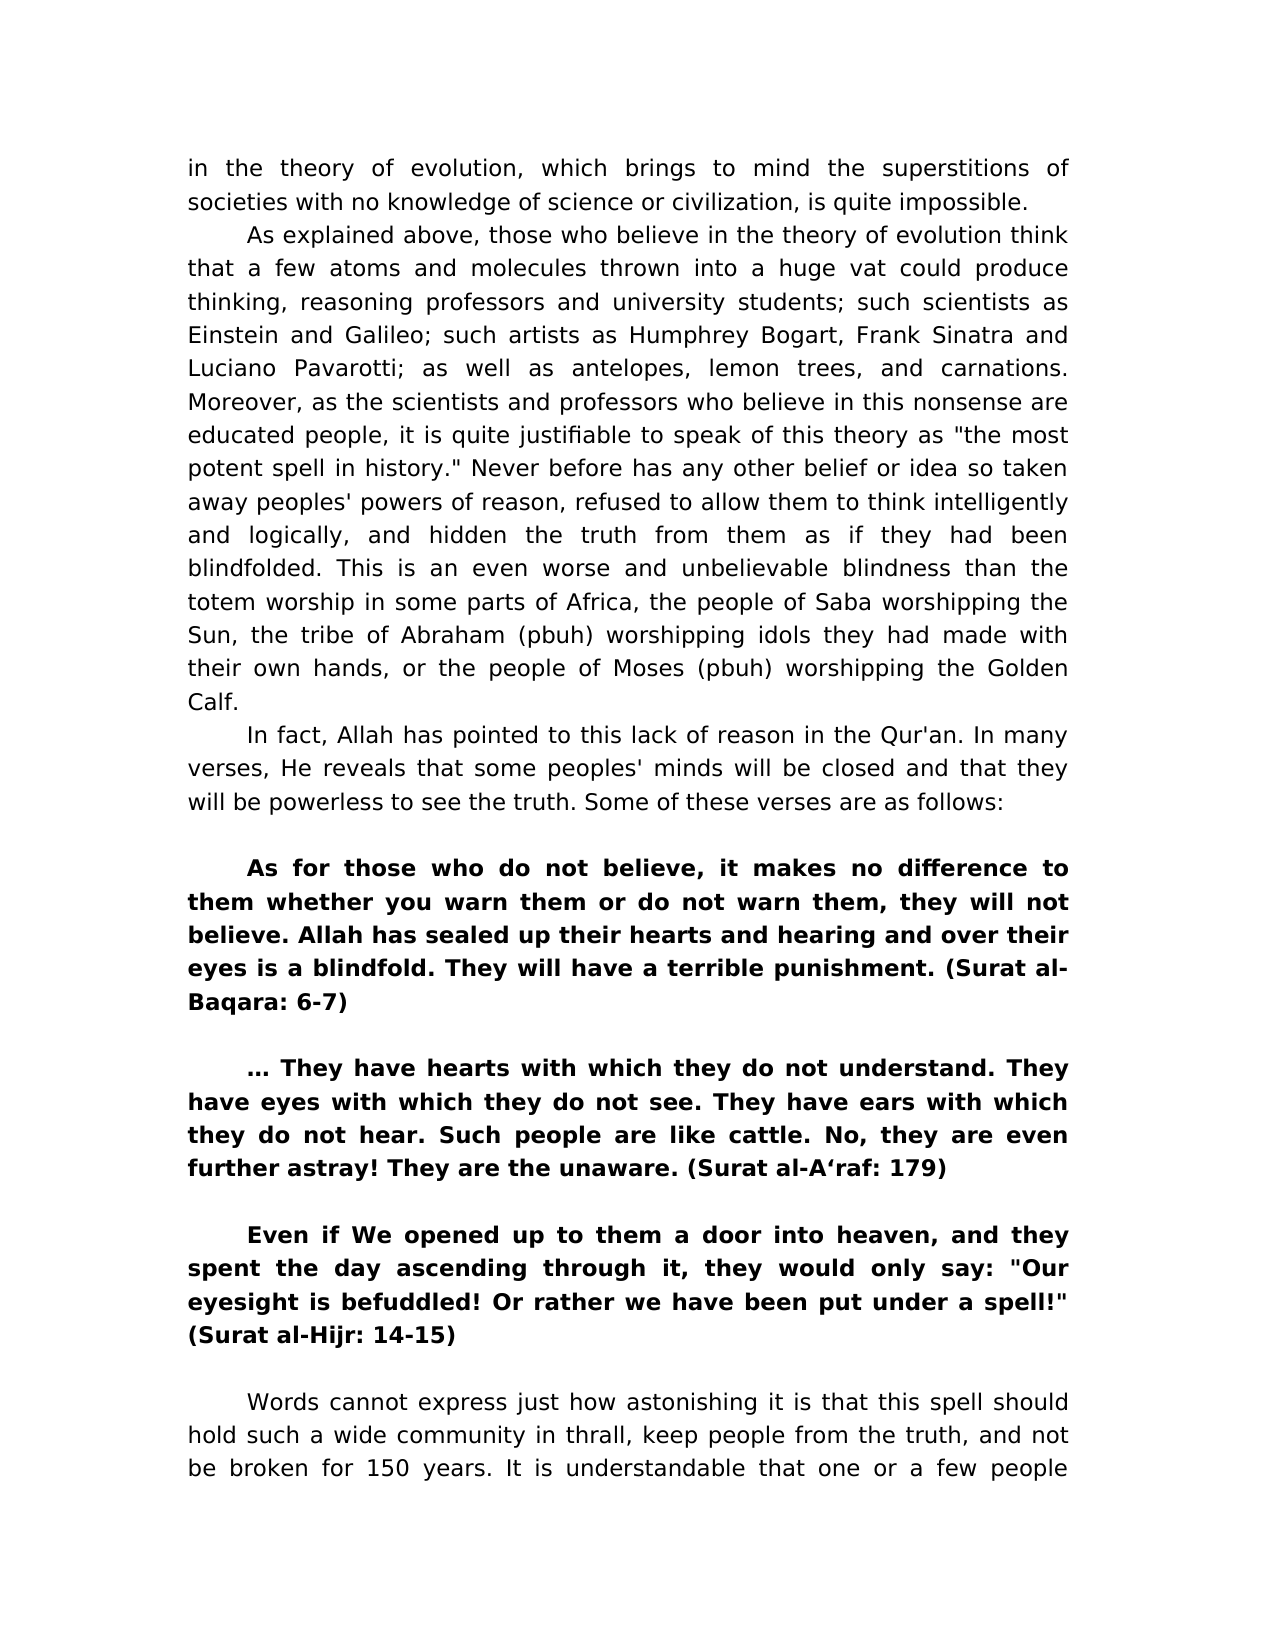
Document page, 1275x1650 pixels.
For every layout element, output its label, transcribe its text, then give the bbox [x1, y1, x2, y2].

text Words cannot express just how astonishing it is that this spell should hold such a wide community in thrall, keep people from the truth, and not be broken for 150 years. It is understandable that one or a few people [187, 1383, 1070, 1483]
text … They have hearts with which they do not understand. They have eyes with which they do not see. They have ears with which they do not hear. Such people are like cattle. No, they are even further astray! They are the unaware. (Surat al-A‘raf: 179) [187, 1050, 1070, 1183]
text As for those who do not believe, it makes no difference to them whether you warn them or do not warn them, they will not believe. Allah has sealed up their hearts and hearing and over their eyes is a blindfold. They will have a terrible punishment. (Surat al-Baqara: 6-7) [187, 850, 1070, 1017]
text Even if We opened up to them a door into heaven, and they spent the day ascending through it, they would only say: "Our eyesight is befuddled! Or rather we have been put under a spell!" (Surat al-Hijr: 14-15) [187, 1217, 1070, 1350]
text As explained above, those who believe in the theory of evolution think that a few atoms and molecules thrown into a huge vat could produce thinking, reasoning professors and university students; such scientists as Einstein and Galileo; such artists as Humphrey Bogart, Frank Sinatra and Luciano Pavarotti; as well as antelopes, lemon trees, and carnations. Moreover, as the scientists and professors who believe in this nonsense are educated people, it is quite justifiable to speak of this theory as "the most potent spell in history." Never before has any other belief or idea so taken away peoples' powers of reason, refused to allow them to think intelligently and logically, and hidden the truth from them as if they had been blindfolded. This is an even worse and unbelievable blindness than the totem worship in some parts of Africa, the people of Saba worshipping the Sun, the tribe of Abraham (pbuh) worshipping idols they had made with their own hands, or the people of Moses (pbuh) worshipping the Golden Calf. [187, 217, 1070, 717]
text in the theory of evolution, which brings to mind the superstitions of societies with no knowledge of science or civilization, is quite impossible. [187, 150, 1070, 217]
text In fact, Allah has pointed to this lack of reason in the Qur'an. In many verses, He reveals that some peoples' minds will be closed and that they will be powerless to see the truth. Some of these verses are as follows: [187, 717, 1070, 817]
